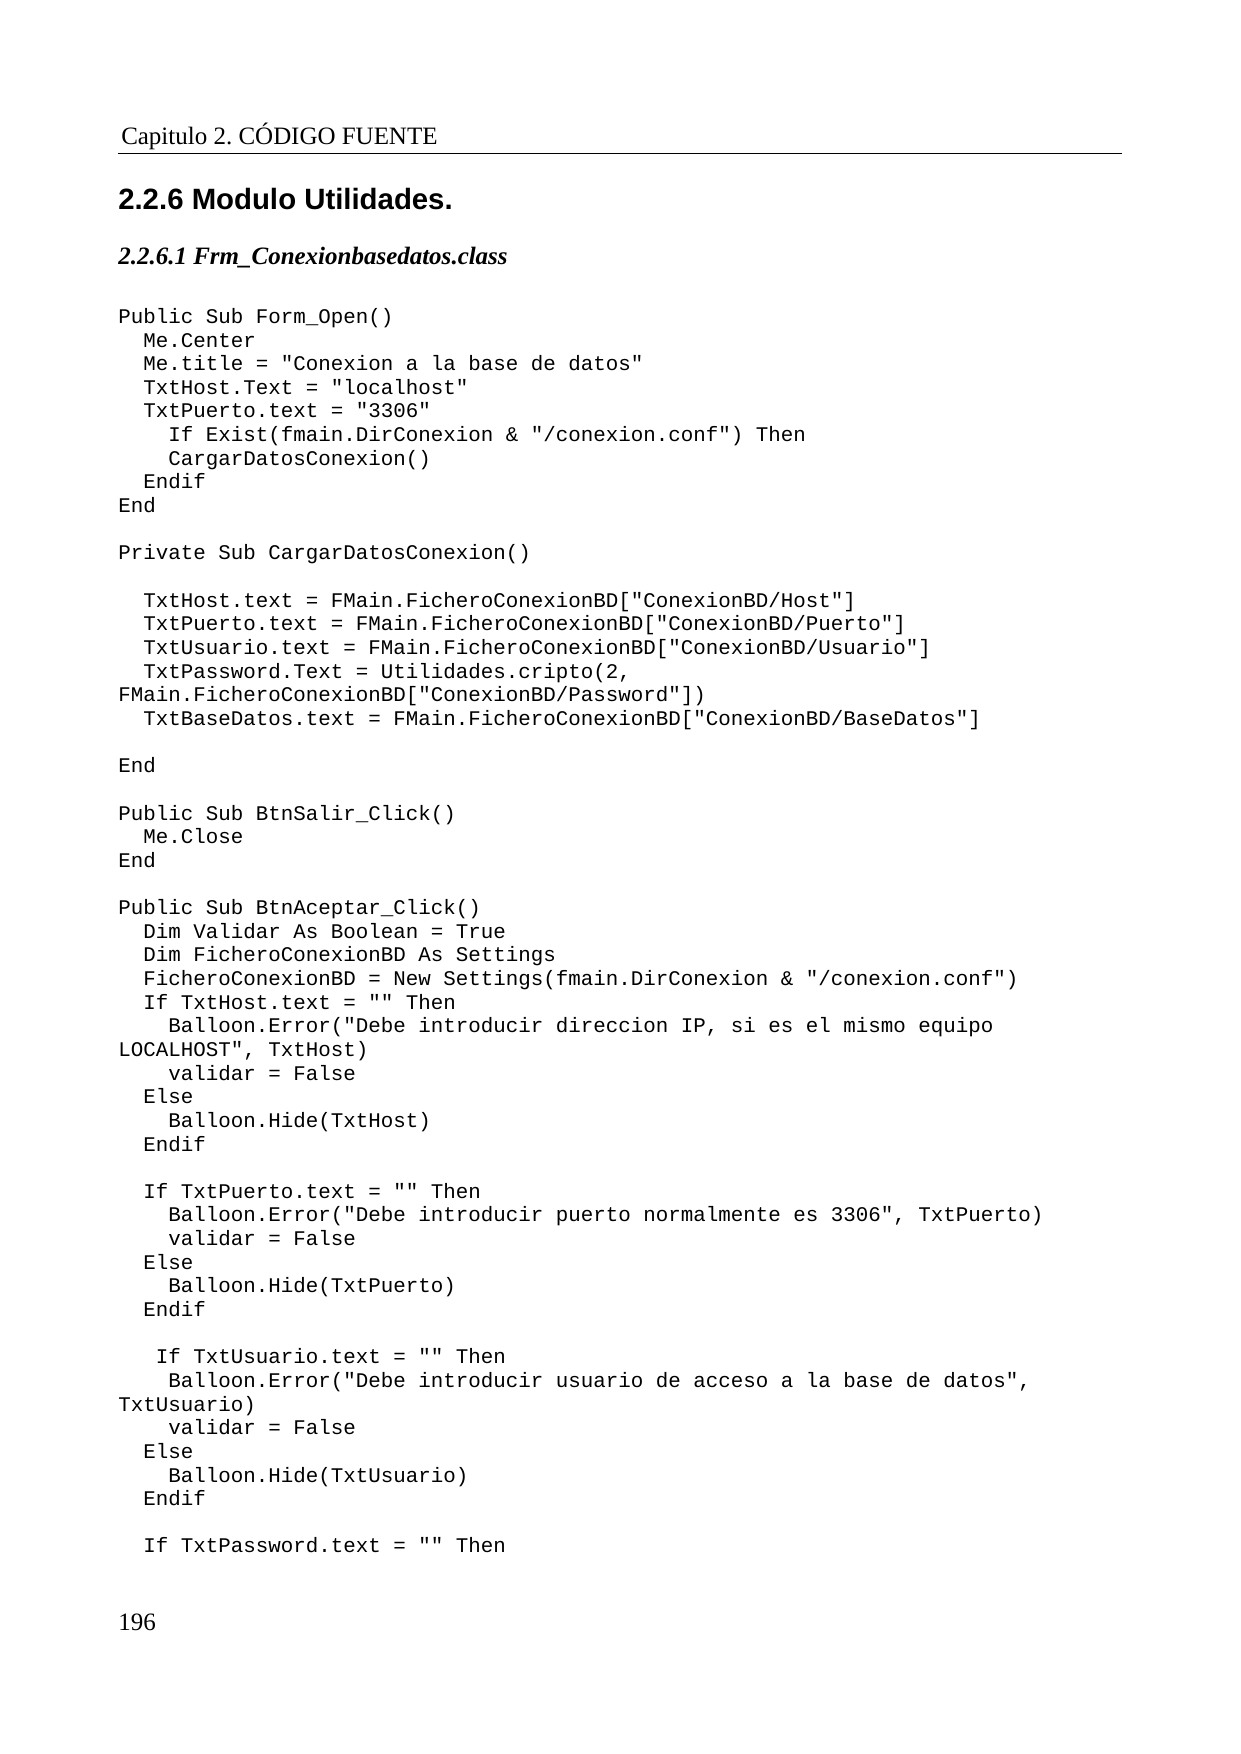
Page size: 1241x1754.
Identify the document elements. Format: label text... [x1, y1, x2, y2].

text Balloon.Hide(TxtUsuario) [118, 1464, 1122, 1488]
text Me.Close [118, 826, 1122, 850]
text TxtUsuario.text = FMain.FicheroConexionBD["ConexionBD/Usuario"] [118, 637, 1122, 661]
text Balloon.Error("Debe introducir direccion IP, si es el mismo equipo LOCALHOST", TxtHost) [118, 1015, 1122, 1063]
text TxtPuerto.text = "3306" [118, 401, 1122, 424]
text If TxtPuerto.text = "" Then [118, 1181, 1122, 1204]
text Public Sub BtnAceptar_Click() [118, 897, 1122, 921]
text validar = False [118, 1417, 1122, 1441]
text validar = False [118, 1063, 1122, 1086]
text CargarDatosConexion() [118, 448, 1122, 471]
text End [118, 495, 1122, 519]
text Else [118, 1086, 1122, 1110]
text Balloon.Hide(TxtPuerto) [118, 1275, 1122, 1299]
text TxtHost.text = FMain.FicheroConexionBD["ConexionBD/Host"] [118, 590, 1122, 613]
text If TxtPassword.text = "" Then [118, 1536, 1122, 1559]
text Endif [118, 471, 1122, 495]
subtitle 2.2.6 Modulo Utilidades. [118, 182, 1122, 216]
text TxtBaseDatos.text = FMain.FicheroConexionBD["ConexionBD/BaseDatos"] [118, 708, 1122, 732]
text TxtHost.Text = "localhost" [118, 377, 1122, 401]
text validar = False [118, 1228, 1122, 1252]
text Else [118, 1252, 1122, 1275]
subtitle 2.2.6.1 Frm_Conexionbasedatos.class [118, 241, 1122, 270]
text TxtPassword.Text = Utilidades.cripto(2, FMain.FicheroConexionBD["ConexionBD/Password"]) [118, 661, 1122, 708]
text Dim FicheroConexionBD As Settings [118, 944, 1122, 968]
text If TxtHost.text = "" Then [118, 992, 1122, 1015]
text Public Sub BtnSalir_Click() [118, 802, 1122, 826]
text TxtPuerto.text = FMain.FicheroConexionBD["ConexionBD/Puerto"] [118, 613, 1122, 637]
text If TxtUsuario.text = "" Then [118, 1346, 1122, 1370]
text Endif [118, 1299, 1122, 1323]
text Public Sub Form_Open() [118, 306, 1122, 329]
text Endif [118, 1488, 1122, 1512]
text FicheroConexionBD = New Settings(fmain.DirConexion & "/conexion.conf") [118, 968, 1122, 992]
text If Exist(fmain.DirConexion & "/conexion.conf") Then [118, 424, 1122, 448]
text Dim Validar As Boolean = True [118, 921, 1122, 944]
text Me.Center [118, 329, 1122, 353]
text Me.title = "Conexion a la base de datos" [118, 353, 1122, 377]
text End [118, 755, 1122, 779]
text End [118, 850, 1122, 873]
text Else [118, 1441, 1122, 1464]
text Balloon.Error("Debe introducir puerto normalmente es 3306", TxtPuerto) [118, 1204, 1122, 1228]
text Endif [118, 1133, 1122, 1157]
text Balloon.Hide(TxtHost) [118, 1110, 1122, 1133]
text Balloon.Error("Debe introducir usuario de acceso a la base de datos", TxtUsuario) [118, 1370, 1122, 1417]
text Private Sub CargarDatosConexion() [118, 542, 1122, 566]
